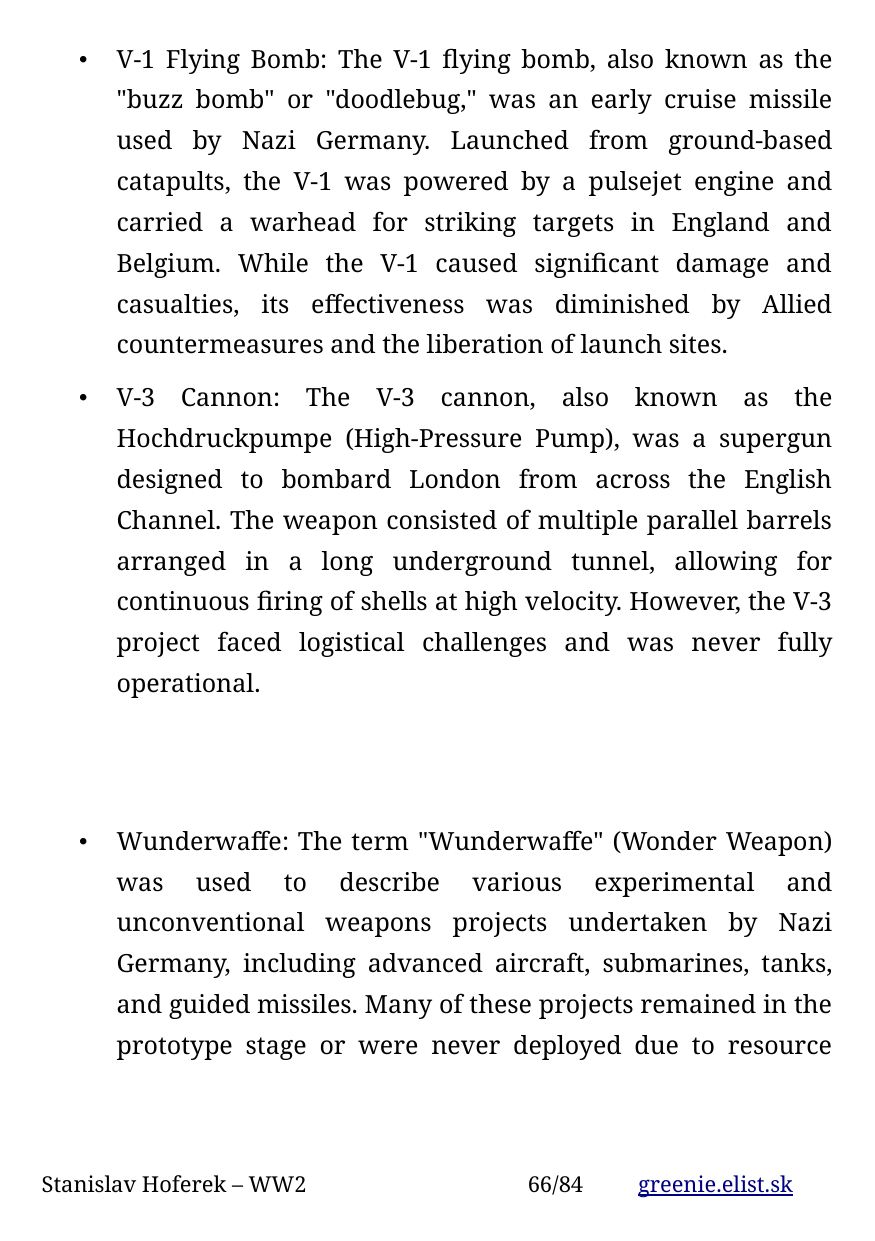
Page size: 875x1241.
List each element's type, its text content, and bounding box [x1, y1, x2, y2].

list Wunderwaffe: The term "Wunderwaffe" (Wonder Weapon) was used to describe various experimental and unconventional weapons projects undertaken by Nazi Germany, including advanced aircraft, submarines, tanks, and guided missiles. Many of these projects remained in the prototype stage or were never deployed due to resource [79, 823, 833, 1062]
list V-1 Flying Bomb: The V-1 flying bomb, also known as the "buzz bomb" or "doodlebug," was an early cruise missile used by Nazi Germany. Launched from ground-based catapults, the V-1 was powered by a pulsejet engine and carried a warhead for striking targets in England and Belgium. While the V-1 caused significant damage and casualties, its effectiveness was diminished by Allied countermeasures and the liberation of launch sites. [79, 41, 833, 361]
list V-3 Cannon: The V-3 cannon, also known as the Hochdruckpumpe (High-Pressure Pump), was a supergun designed to bombard London from across the English Channel. The weapon consisted of multiple parallel barrels arranged in a long underground tunnel, allowing for continuous firing of shells at high velocity. However, the V-3 project faced logistical challenges and was never fully operational. [79, 380, 833, 700]
